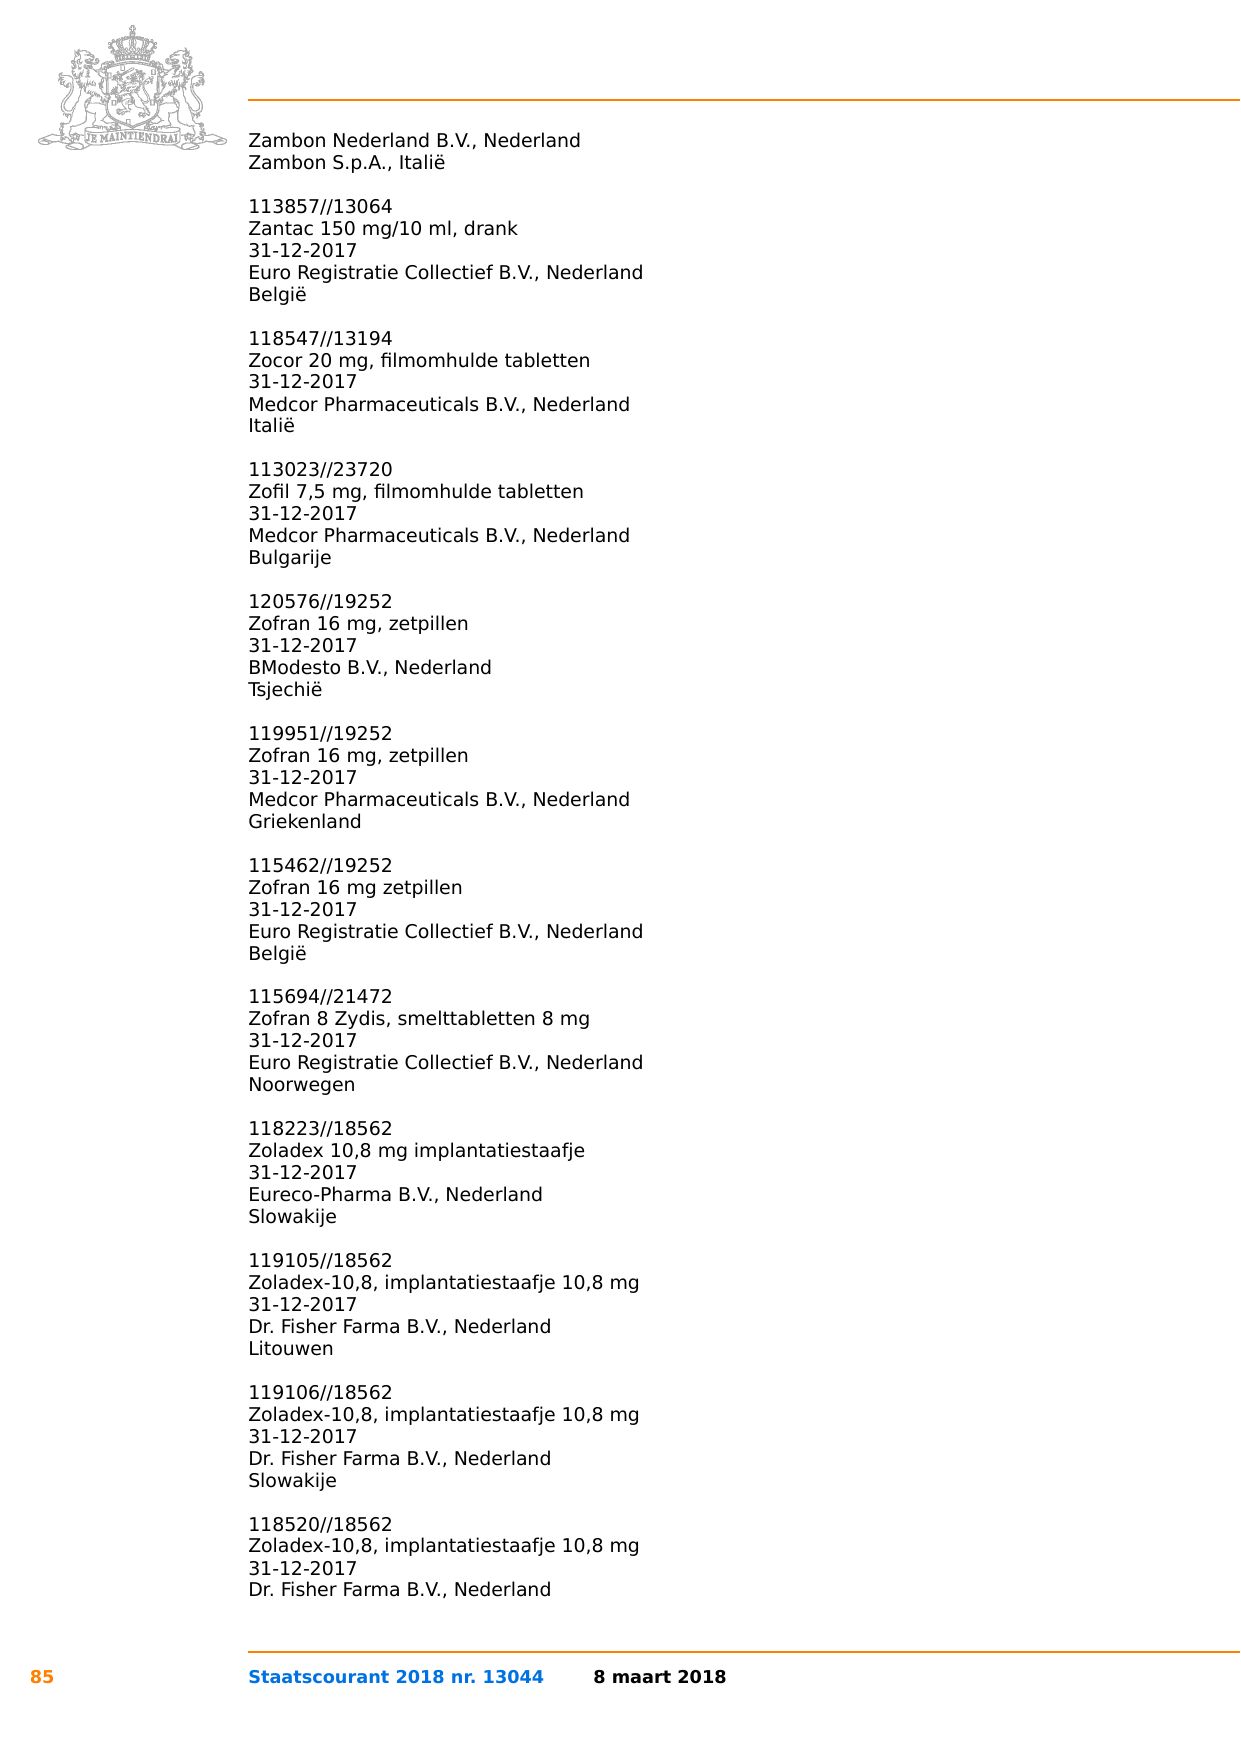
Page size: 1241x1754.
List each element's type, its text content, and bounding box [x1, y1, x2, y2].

text Medcor Pharmaceuticals B.V., Nederland [248, 525, 1163, 547]
picture [38, 25, 227, 150]
text 31-12-2017 [248, 1557, 1163, 1579]
text Bulgarije [248, 547, 1163, 569]
text Zambon S.p.A., Italië [248, 152, 1163, 174]
text 115462//19252 [248, 854, 1163, 877]
text 118223//18562 [248, 1118, 1163, 1140]
text 113857//13064 [248, 196, 1163, 218]
text Tsjechië [248, 679, 1163, 701]
text 120576//19252 [248, 591, 1163, 613]
text Zoladex 10,8 mg implantatiestaafje [248, 1140, 1163, 1162]
text Zambon Nederland B.V., Nederland [248, 130, 1163, 152]
text Zofran 8 Zydis, smelttabletten 8 mg [248, 1008, 1163, 1030]
text België [248, 942, 1163, 964]
text Slowakije [248, 1469, 1163, 1492]
text 119106//18562 [248, 1382, 1163, 1404]
text 31-12-2017 [248, 503, 1163, 525]
text Litouwen [248, 1338, 1163, 1360]
text Zofil 7,5 mg, filmomhulde tabletten [248, 481, 1163, 503]
text 115694//21472 [248, 986, 1163, 1008]
text Eureco-Pharma B.V., Nederland [248, 1184, 1163, 1206]
text 31-12-2017 [248, 371, 1163, 393]
text Zocor 20 mg, filmomhulde tabletten [248, 349, 1163, 371]
text Zofran 16 mg zetpillen [248, 877, 1163, 898]
text 31-12-2017 [248, 898, 1163, 921]
text 31-12-2017 [248, 767, 1163, 789]
text 31-12-2017 [248, 1162, 1163, 1184]
text 119105//18562 [248, 1250, 1163, 1272]
text 31-12-2017 [248, 240, 1163, 262]
text Zoladex-10,8, implantatiestaafje 10,8 mg [248, 1404, 1163, 1426]
text 31-12-2017 [248, 635, 1163, 657]
text Medcor Pharmaceuticals B.V., Nederland [248, 789, 1163, 811]
text Medcor Pharmaceuticals B.V., Nederland [248, 393, 1163, 415]
text Slowakije [248, 1206, 1163, 1228]
text 118547//13194 [248, 327, 1163, 349]
text 113023//23720 [248, 459, 1163, 481]
text 119951//19252 [248, 723, 1163, 745]
text BModesto B.V., Nederland [248, 657, 1163, 679]
text Dr. Fisher Farma B.V., Nederland [248, 1448, 1163, 1469]
text Euro Registratie Collectief B.V., Nederland [248, 921, 1163, 942]
text 118520//18562 [248, 1513, 1163, 1535]
text 31-12-2017 [248, 1294, 1163, 1316]
text Zofran 16 mg, zetpillen [248, 745, 1163, 767]
text Dr. Fisher Farma B.V., Nederland [248, 1579, 1163, 1601]
text Italië [248, 415, 1163, 437]
text 31-12-2017 [248, 1030, 1163, 1052]
text Zantac 150 mg/10 ml, drank [248, 218, 1163, 240]
text Euro Registratie Collectief B.V., Nederland [248, 1052, 1163, 1074]
text België [248, 284, 1163, 306]
text Zofran 16 mg, zetpillen [248, 613, 1163, 635]
text Dr. Fisher Farma B.V., Nederland [248, 1316, 1163, 1338]
text Zoladex-10,8, implantatiestaafje 10,8 mg [248, 1272, 1163, 1294]
text Euro Registratie Collectief B.V., Nederland [248, 262, 1163, 284]
text Noorwegen [248, 1074, 1163, 1096]
text 31-12-2017 [248, 1426, 1163, 1448]
text Zoladex-10,8, implantatiestaafje 10,8 mg [248, 1535, 1163, 1557]
text Griekenland [248, 811, 1163, 833]
